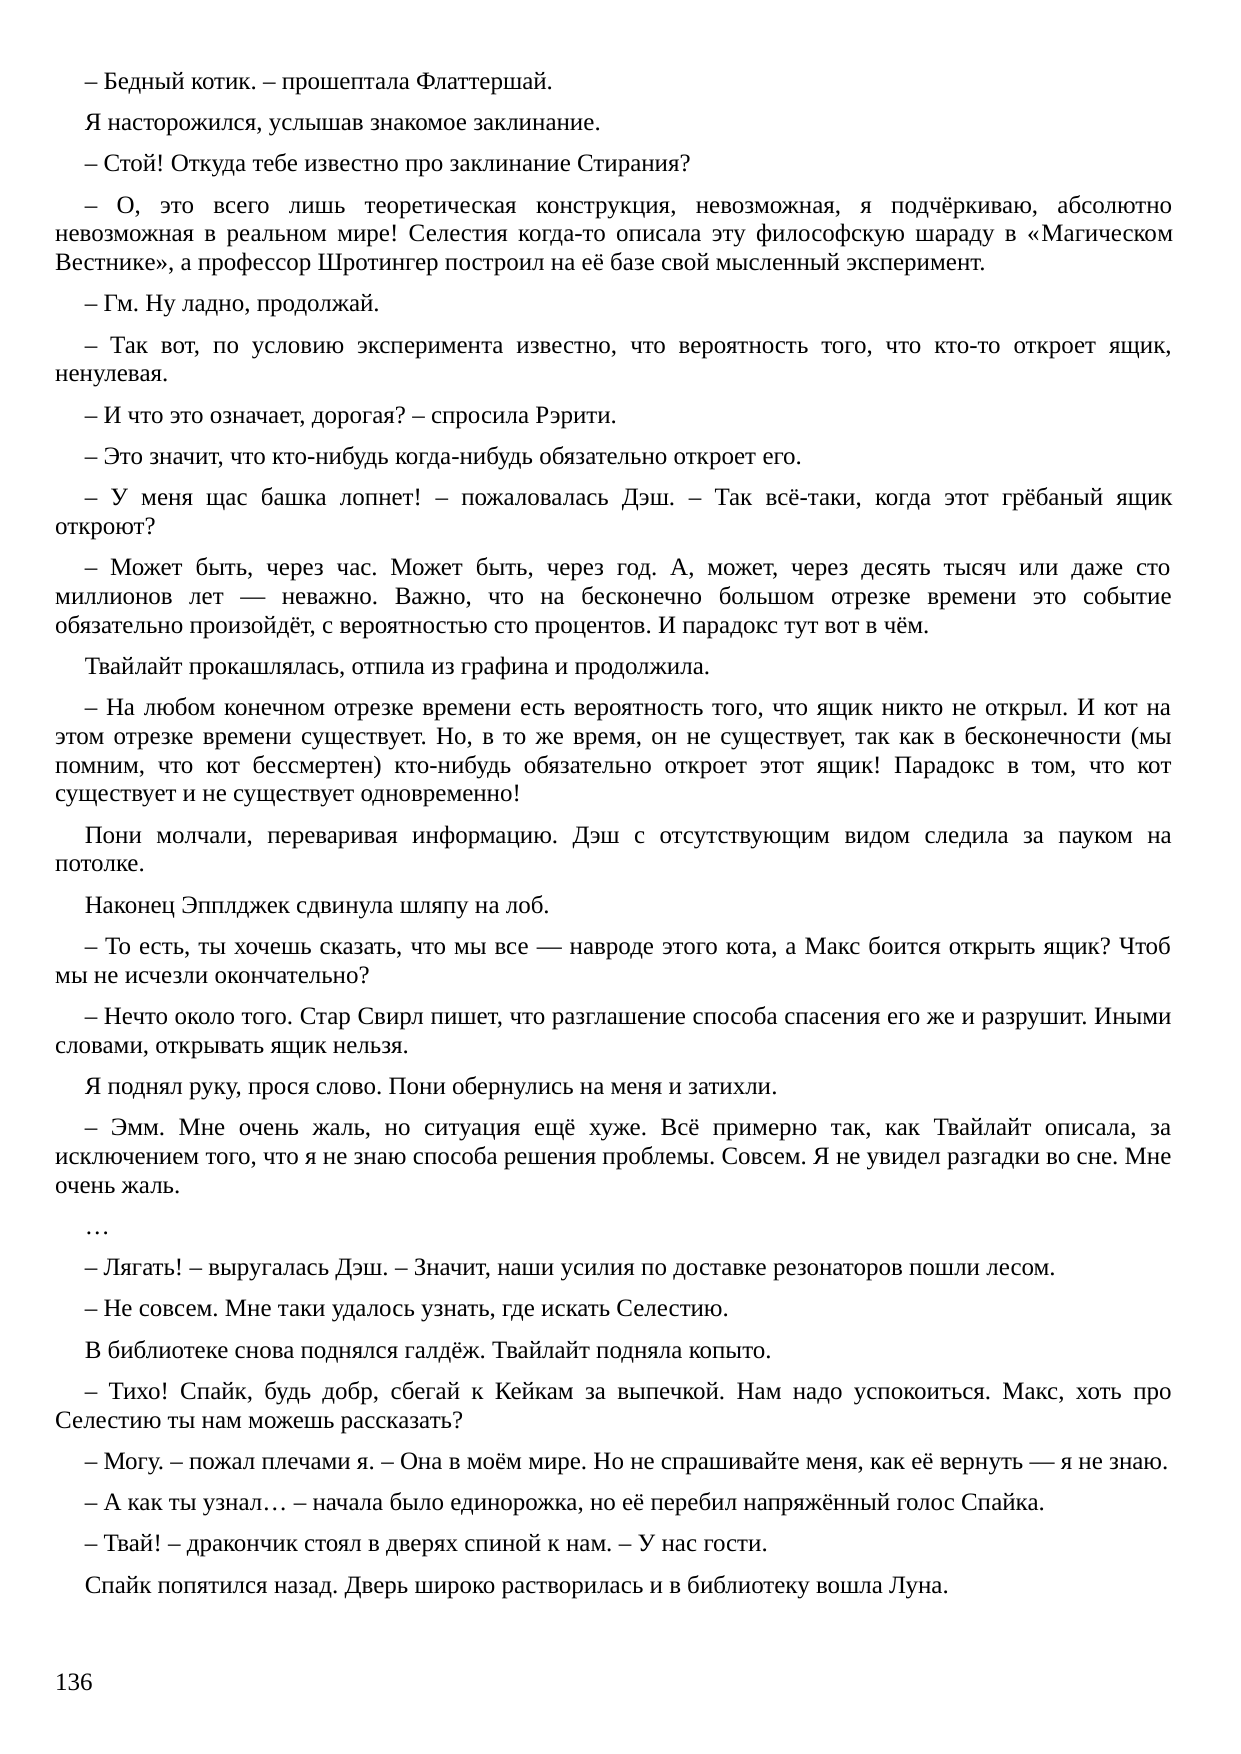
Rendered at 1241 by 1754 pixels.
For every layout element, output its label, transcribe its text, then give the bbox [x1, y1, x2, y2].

text – О, это всего лишь теоретическая конструкция, невозможная, я подчёркиваю, абсолютно невозможная в реальном мире! Селестия когда-то описала эту философскую шараду в «Магическом Вестнике», а профессор Шротингер построил на её базе свой мысленный эксперимент. [55, 190, 1173, 276]
text – И что это означает, дорогая? – спросила Рэрити. [55, 400, 1173, 428]
text Наконец Эпплджек сдвинула шляпу на лоб. [55, 890, 1173, 918]
text – Эмм. Мне очень жаль, но ситуация ещё хуже. Всё примерно так, как Твайлайт описала, за исключением того, что я не знаю способа решения проблемы. Совсем. Я не увидел разгадки во сне. Мне очень жаль. [55, 1112, 1173, 1198]
text – Так вот, по условию эксперимента известно, что вероятность того, что кто-то откроет ящик, ненулевая. [55, 330, 1173, 387]
text – Это значит, что кто-нибудь когда-нибудь обязательно откроет его. [55, 441, 1173, 470]
text Пони молчали, переваривая информацию. Дэш с отсутствующим видом следила за пауком на потолке. [55, 820, 1173, 877]
text – Гм. Ну ладно, продолжай. [55, 288, 1173, 317]
text – Бедный котик. – прошептала Флаттершай. [55, 66, 1173, 95]
text – Стой! Откуда тебе известно про заклинание Стирания? [55, 148, 1173, 177]
text – Твай! – дракончик стоял в дверях спиной к нам. – У нас гости. [55, 1528, 1173, 1557]
text Спайк попятился назад. Дверь широко растворилась и в библиотеку вошла Луна. [55, 1570, 1173, 1598]
text В библиотеке снова поднялся галдёж. Твайлайт подняла копыто. [55, 1335, 1173, 1363]
text – Тихо! Спайк, будь добр, сбегай к Кейкам за выпечкой. Нам надо успокоиться. Макс, хоть про Селестию ты нам можешь рассказать? [55, 1376, 1173, 1433]
text … [55, 1211, 1173, 1240]
text – Лягать! – выругалась Дэш. – Значит, наши усилия по доставке резонаторов пошли лесом. [55, 1252, 1173, 1281]
text – То есть, ты хочешь сказать, что мы все — навроде этого кота, а Макс боится открыть ящик? Чтоб мы не исчезли окончательно? [55, 931, 1173, 988]
text Я поднял руку, прося слово. Пони обернулись на меня и затихли. [55, 1071, 1173, 1100]
text – Не совсем. Мне таки удалось узнать, где искать Селестию. [55, 1293, 1173, 1322]
text – У меня щас башка лопнет! – пожаловалась Дэш. – Так всё-таки, когда этот грёбаный ящик откроют? [55, 482, 1173, 540]
text – Может быть, через час. Может быть, через год. А, может, через десять тысяч или даже сто миллионов лет — неважно. Важно, что на бесконечно большом отрезке времени это событие обязательно произойдёт, с вероятностью сто процентов. И парадокс тут вот в чём. [55, 552, 1173, 638]
text – На любом конечном отрезке времени есть вероятность того, что ящик никто не открыл. И кот на этом отрезке времени существует. Но, в то же время, он не существует, так как в бесконечности (мы помним, что кот бессмертен) кто-нибудь обязательно откроет этот ящик! Парадокс в том, что кот существует и не существует одновременно! [55, 692, 1173, 807]
text Твайлайт прокашлялась, отпила из графина и продолжила. [55, 651, 1173, 680]
text Я насторожился, услышав знакомое заклинание. [55, 107, 1173, 136]
text – Могу. – пожал плечами я. – Она в моём мире. Но не спрашивайте меня, как её вернуть — я не знаю. [55, 1446, 1173, 1475]
text – Нечто около того. Стар Свирл пишет, что разглашение способа спасения его же и разрушит. Иными словами, открывать ящик нельзя. [55, 1001, 1173, 1058]
text – А как ты узнал… – начала было единорожка, но её перебил напряжённый голос Спайка. [55, 1487, 1173, 1516]
